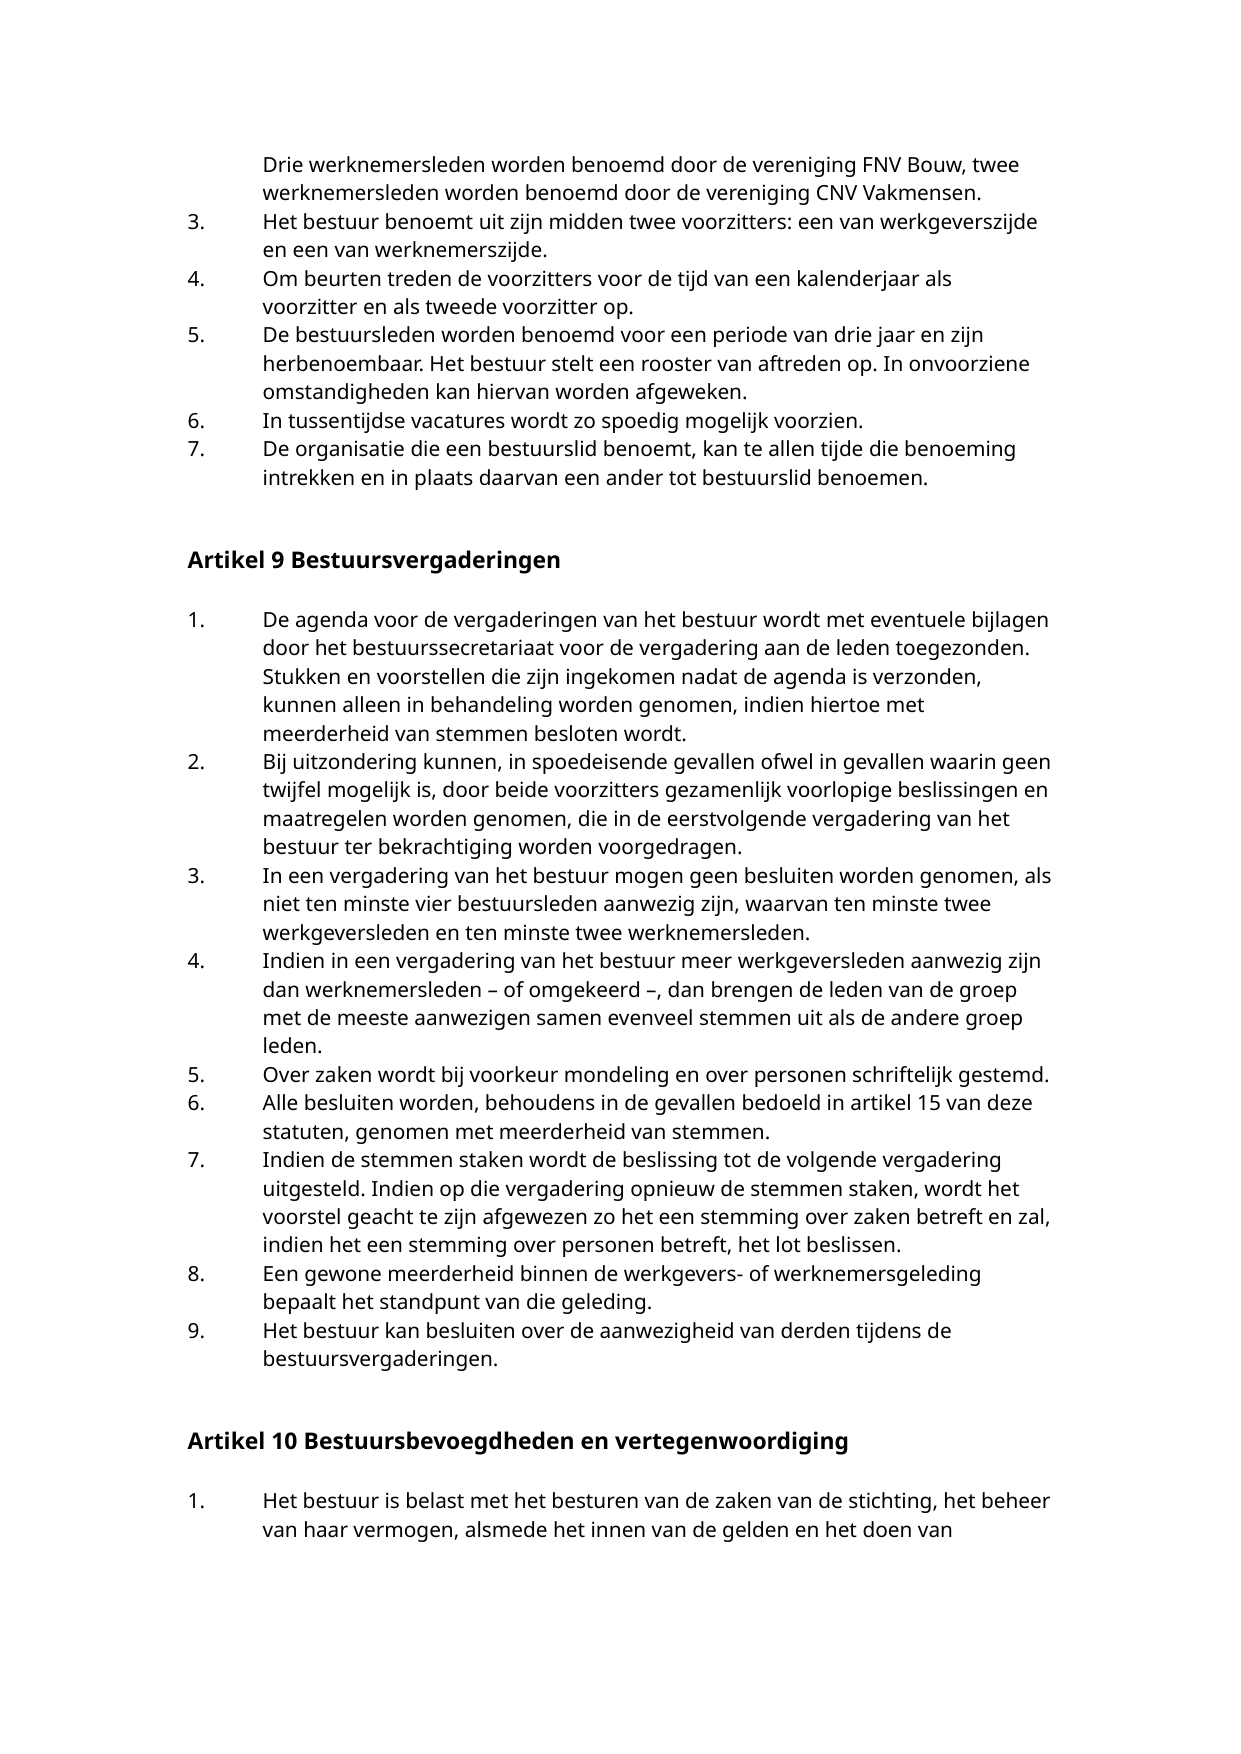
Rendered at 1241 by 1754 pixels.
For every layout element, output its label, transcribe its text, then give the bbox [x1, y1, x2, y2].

list De agenda voor de vergaderingen van het bestuur wordt met eventuele bijlagen door het bestuurssecretariaat voor de vergadering aan de leden toegezonden. Stukken en voorstellen die zijn ingekomen nadat de agenda is verzonden, kunnen alleen in behandeling worden genomen, indien hiertoe met meerderheid van stemmen besloten wordt. [187, 605, 1053, 747]
list De organisatie die een bestuurslid benoemt, kan te allen tijde die benoeming intrekken en in plaats daarvan een ander tot bestuurslid benoemen. [187, 434, 1053, 491]
subtitle Artikel 10 Bestuursbevoegdheden en vertegenwoordiging [187, 1425, 1053, 1457]
list Het bestuur benoemt uit zijn midden twee voorzitters: een van werkgeverszijde en een van werknemerszijde. [187, 207, 1053, 264]
list Een gewone meerderheid binnen de werkgevers- of werknemersgeleding bepaalt het standpunt van die geleding. [187, 1259, 1053, 1316]
list Het bestuur kan besluiten over de aanwezigheid van derden tijdens de bestuursvergaderingen. [187, 1316, 1053, 1373]
list De bestuursleden worden benoemd voor een periode van drie jaar en zijn herbenoembaar. Het bestuur stelt een rooster van aftreden op. In onvoorziene omstandigheden kan hiervan worden afgeweken. [187, 321, 1053, 406]
list Over zaken wordt bij voorkeur mondeling en over personen schriftelijk gestemd. [187, 1060, 1053, 1088]
list Alle besluiten worden, behoudens in de gevallen bedoeld in artikel 15 van deze statuten, genomen met meerderheid van stemmen. [187, 1088, 1053, 1145]
list In een vergadering van het bestuur mogen geen besluiten worden genomen, als niet ten minste vier bestuursleden aanwezig zijn, waarvan ten minste twee werkgeversleden en ten minste twee werknemersleden. [187, 861, 1053, 946]
list In tussentijdse vacatures wordt zo spoedig mogelijk voorzien. [187, 406, 1053, 434]
list Indien in een vergadering van het bestuur meer werkgeversleden aanwezig zijn dan werknemersleden – of omgekeerd –, dan brengen de leden van de groep met de meeste aanwezigen samen evenveel stemmen uit als de andere groep leden. [187, 946, 1053, 1060]
list Om beurten treden de voorzitters voor de tijd van een kalenderjaar als voorzitter en als tweede voorzitter op. [187, 264, 1053, 321]
list Indien de stemmen staken wordt de beslissing tot de volgende vergadering uitgesteld. Indien op die vergadering opnieuw de stemmen staken, wordt het voorstel geacht te zijn afgewezen zo het een stemming over zaken betreft en zal, indien het een stemming over personen betreft, het lot beslissen. [187, 1145, 1053, 1259]
list Bij uitzondering kunnen, in spoedeisende gevallen ofwel in gevallen waarin geen twijfel mogelijk is, door beide voorzitters gezamenlijk voorlopige beslissingen en maatregelen worden genomen, die in de eerstvolgende vergadering van het bestuur ter bekrachtiging worden voorgedragen. [187, 747, 1053, 861]
subtitle Artikel 9 Bestuursvergaderingen [187, 544, 1053, 575]
list Het bestuur is belast met het besturen van de zaken van de stichting, het beheer van haar vermogen, alsmede het innen van de gelden en het doen van [187, 1487, 1053, 1543]
list Drie werknemersleden worden benoemd door de vereniging FNV Bouw, twee werknemersleden worden benoemd door de vereniging CNV Vakmensen. [187, 150, 1053, 207]
